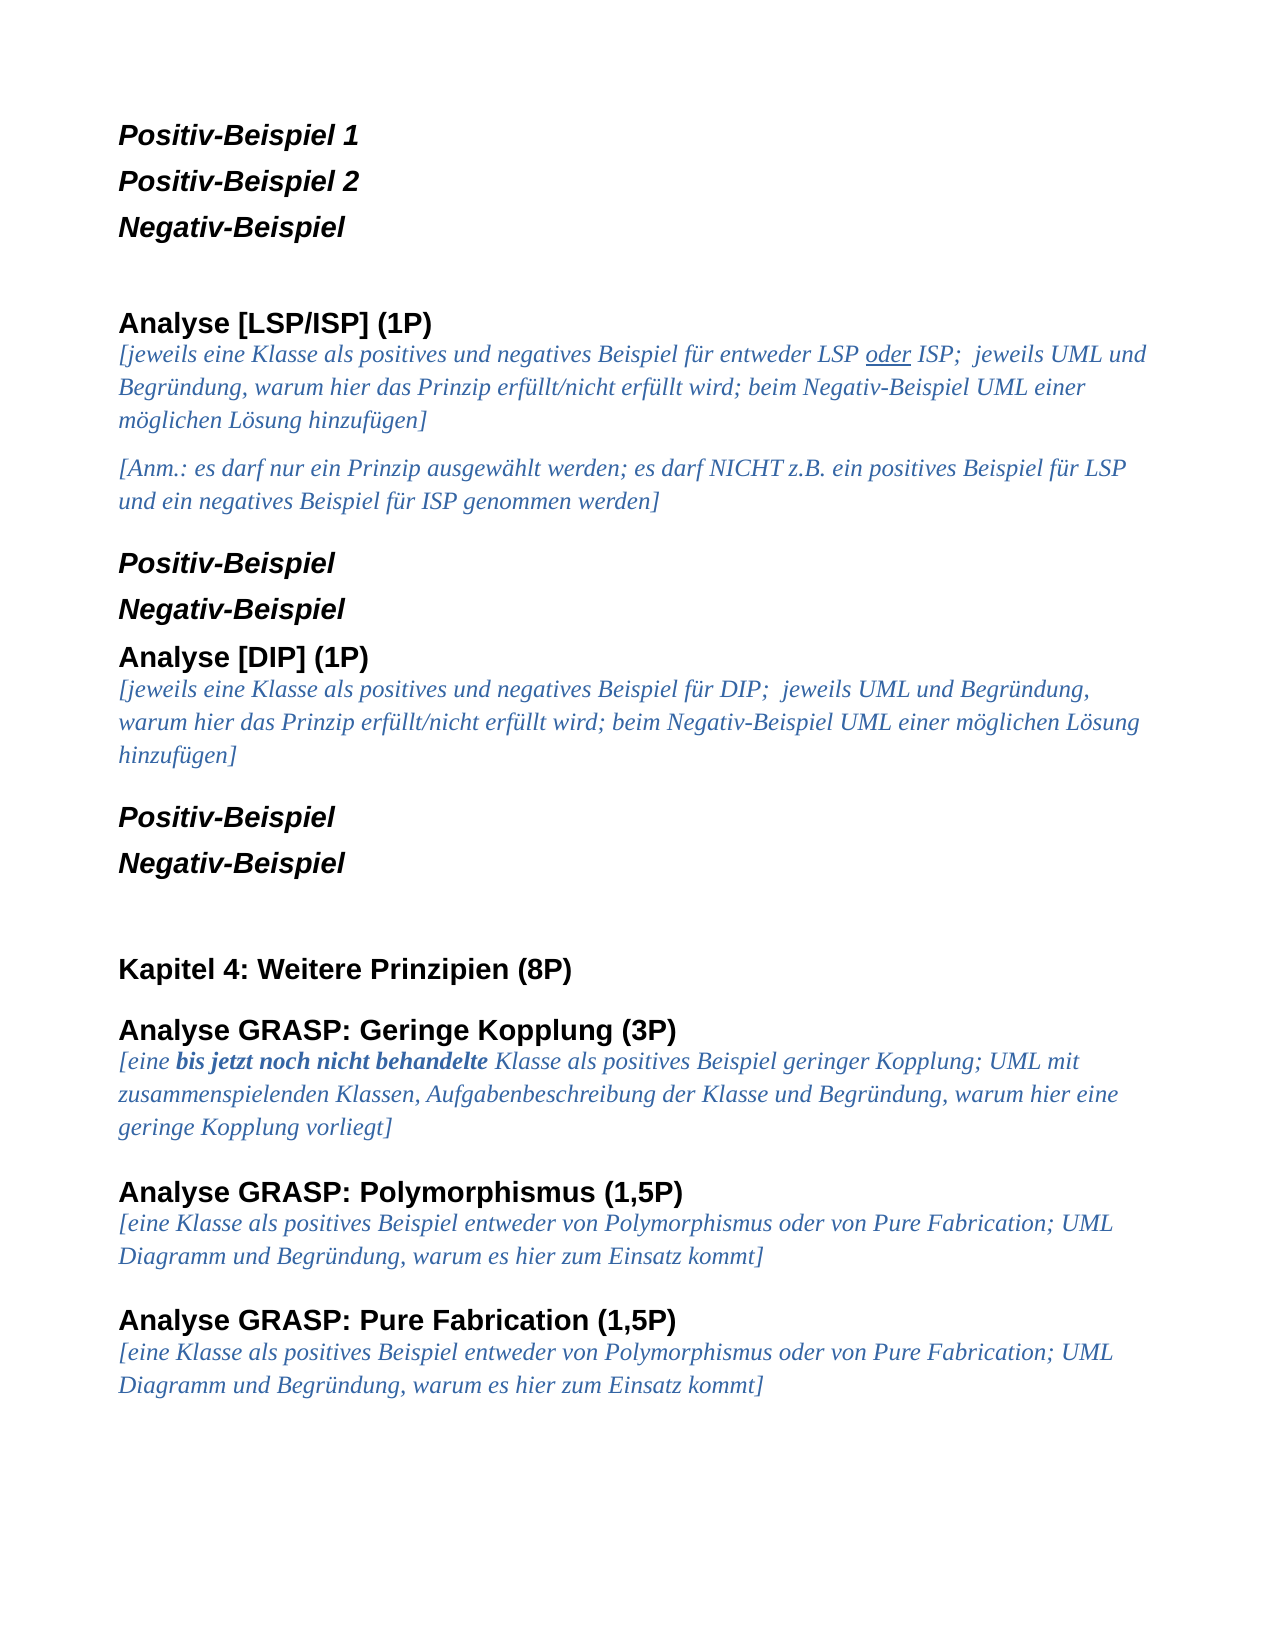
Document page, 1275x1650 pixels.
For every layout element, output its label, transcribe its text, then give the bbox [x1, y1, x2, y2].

text [eine bis jetzt noch nicht behandelte Klasse als positives Beispiel geringer Kopplung; UML mit zusammenspielenden Klassen, Aufgabenbeschreibung der Klasse und Begründung, warum hier eine geringe Kopplung vorliegt] [118, 1046, 1157, 1141]
subtitle Negativ-Beispiel [118, 846, 1157, 880]
subtitle Negativ-Beispiel [118, 210, 1157, 244]
subtitle Analyse GRASP: Geringe Kopplung (3P) [118, 1013, 1157, 1046]
subtitle Analyse [DIP] (1P) [118, 640, 1157, 674]
text [jeweils eine Klasse als positives und negatives Beispiel für DIP; jeweils UML und Begründung, warum hier das Prinzip erfüllt/nicht erfüllt wird; beim Negativ-Beispiel UML einer möglichen Lösung hinzufügen] [118, 674, 1157, 769]
subtitle Analyse GRASP: Polymorphismus (1,5P) [118, 1175, 1157, 1208]
subtitle Analyse [LSP/ISP] (1P) [118, 306, 1157, 339]
subtitle Positiv-Beispiel [118, 546, 1157, 580]
subtitle Negativ-Beispiel [118, 592, 1157, 626]
subtitle Analyse GRASP: Pure Fabrication (1,5P) [118, 1303, 1157, 1337]
subtitle Positiv-Beispiel 2 [118, 164, 1157, 198]
subtitle Positiv-Beispiel [118, 800, 1157, 834]
text [eine Klasse als positives Beispiel entweder von Polymorphismus oder von Pure Fabrication; UML Diagramm und Begründung, warum es hier zum Einsatz kommt] [118, 1208, 1157, 1270]
text [jeweils eine Klasse als positives und negatives Beispiel für entweder LSP oder ISP; jeweils UML und Begründung, warum hier das Prinzip erfüllt/nicht erfüllt wird; beim Negativ-Beispiel UML einer möglichen Lösung hinzufügen] [118, 339, 1157, 434]
subtitle Kapitel 4: Weitere Prinzipien (8P) [118, 952, 1157, 986]
text [eine Klasse als positives Beispiel entweder von Polymorphismus oder von Pure Fabrication; UML Diagramm und Begründung, warum es hier zum Einsatz kommt] [118, 1337, 1157, 1399]
subtitle Positiv-Beispiel 1 [118, 118, 1157, 152]
text [Anm.: es darf nur ein Prinzip ausgewählt werden; es darf NICHT z.B. ein positives Beispiel für LSP und ein negatives Beispiel für ISP genommen werden] [118, 453, 1157, 515]
